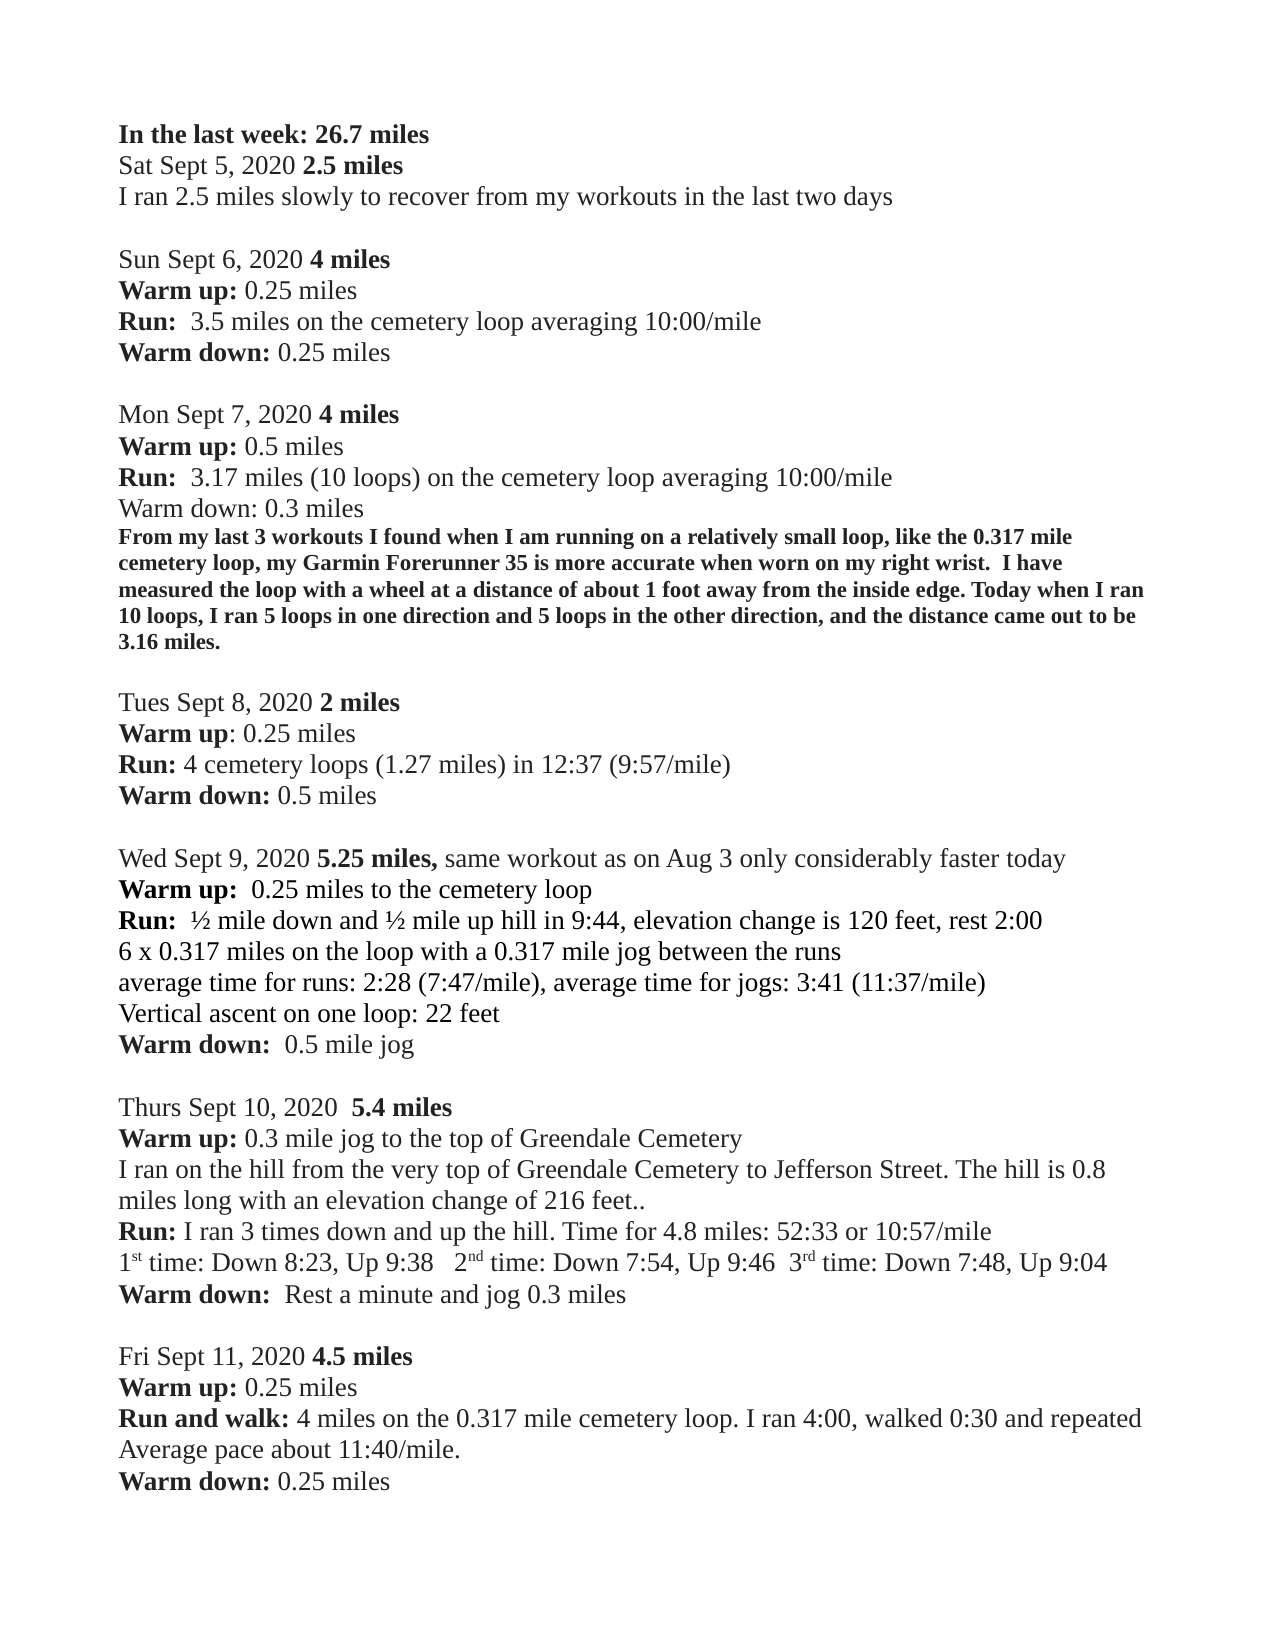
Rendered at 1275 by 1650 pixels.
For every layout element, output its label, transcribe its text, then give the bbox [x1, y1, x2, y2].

text Vertical ascent on one loop: 22 feet [118, 997, 1157, 1028]
text Run: 3.17 miles (10 loops) on the cemetery loop averaging 10:00/mile [118, 461, 1161, 492]
text Warm down: 0.25 miles [118, 1464, 1161, 1496]
text Warm up: 0.25 miles [118, 1371, 1161, 1402]
text Run: ½ mile down and ½ mile up hill in 9:44, elevation change is 120 feet, rest 2:00 [118, 904, 1157, 935]
text 6 x 0.317 miles on the loop with a 0.317 mile jog between the runs [118, 935, 1157, 966]
text average time for runs: 2:28 (7:47/mile), average time for jogs: 3:41 (11:37/mile) [118, 966, 1157, 997]
text Warm up: 0.5 miles [118, 429, 1161, 461]
text Sat Sept 5, 2020 2.5 miles [118, 149, 1161, 180]
text I ran 2.5 miles slowly to recover from my workouts in the last two days [118, 180, 1161, 212]
text Warm down: 0.25 miles [118, 336, 1161, 367]
text Run: 4 cemetery loops (1.27 miles) in 12:37 (9:57/mile) [118, 748, 1161, 779]
text Wed Sept 9, 2020 5.25 miles, same workout as on Aug 3 only considerably faster today [118, 842, 1161, 873]
text In the last week: 26.7 miles [118, 118, 1161, 149]
text Run and walk: 4 miles on the 0.317 mile cemetery loop. I ran 4:00, walked 0:30 and repeated [118, 1402, 1161, 1433]
text Warm up: 0.25 miles [118, 717, 1161, 748]
text Warm up: 0.3 mile jog to the top of Greendale Cemetery [118, 1122, 1161, 1153]
text Average pace about 11:40/mile. [118, 1433, 1161, 1464]
text Run: 3.5 miles on the cemetery loop averaging 10:00/mile [118, 305, 1161, 336]
text Run: I ran 3 times down and up the hill. Time for 4.8 miles: 52:33 or 10:57/mile [118, 1215, 1161, 1247]
text Warm up: 0.25 miles [118, 274, 1161, 305]
text Mon Sept 7, 2020 4 miles [118, 398, 1161, 429]
text Thurs Sept 10, 2020 5.4 miles [118, 1091, 1161, 1122]
text Fri Sept 11, 2020 4.5 miles [118, 1340, 1161, 1371]
text Warm down: 0.5 mile jog [118, 1028, 1161, 1060]
text Sun Sept 6, 2020 4 miles [118, 243, 1161, 274]
text Warm down: 0.3 miles [118, 492, 1161, 523]
text Warm down: Rest a minute and jog 0.3 miles [118, 1278, 1161, 1309]
text Tues Sept 8, 2020 2 miles [118, 686, 1161, 717]
text I ran on the hill from the very top of Greendale Cemetery to Jefferson Street. The hill is 0.8 miles long with an elevation change of 216 feet.. [118, 1153, 1161, 1215]
text 1st time: Down 8:23, Up 9:38 2nd time: Down 7:54, Up 9:46 3rd time: Down 7:48, Up 9:04 [118, 1247, 1161, 1278]
text Warm up: 0.25 miles to the cemetery loop [118, 873, 1157, 904]
text Warm down: 0.5 miles [118, 779, 1161, 811]
text From my last 3 workouts I found when I am running on a relatively small loop, like the 0.317 mile cemetery loop, my Garmin Forerunner 35 is more accurate when worn on my right wrist. I have measured the loop with a wheel at a distance of about 1 foot away from the inside edge. Today when I ran 10 loops, I ran 5 loops in one direction and 5 loops in the other direction, and the distance came out to be 3.16 miles. [118, 523, 1161, 655]
